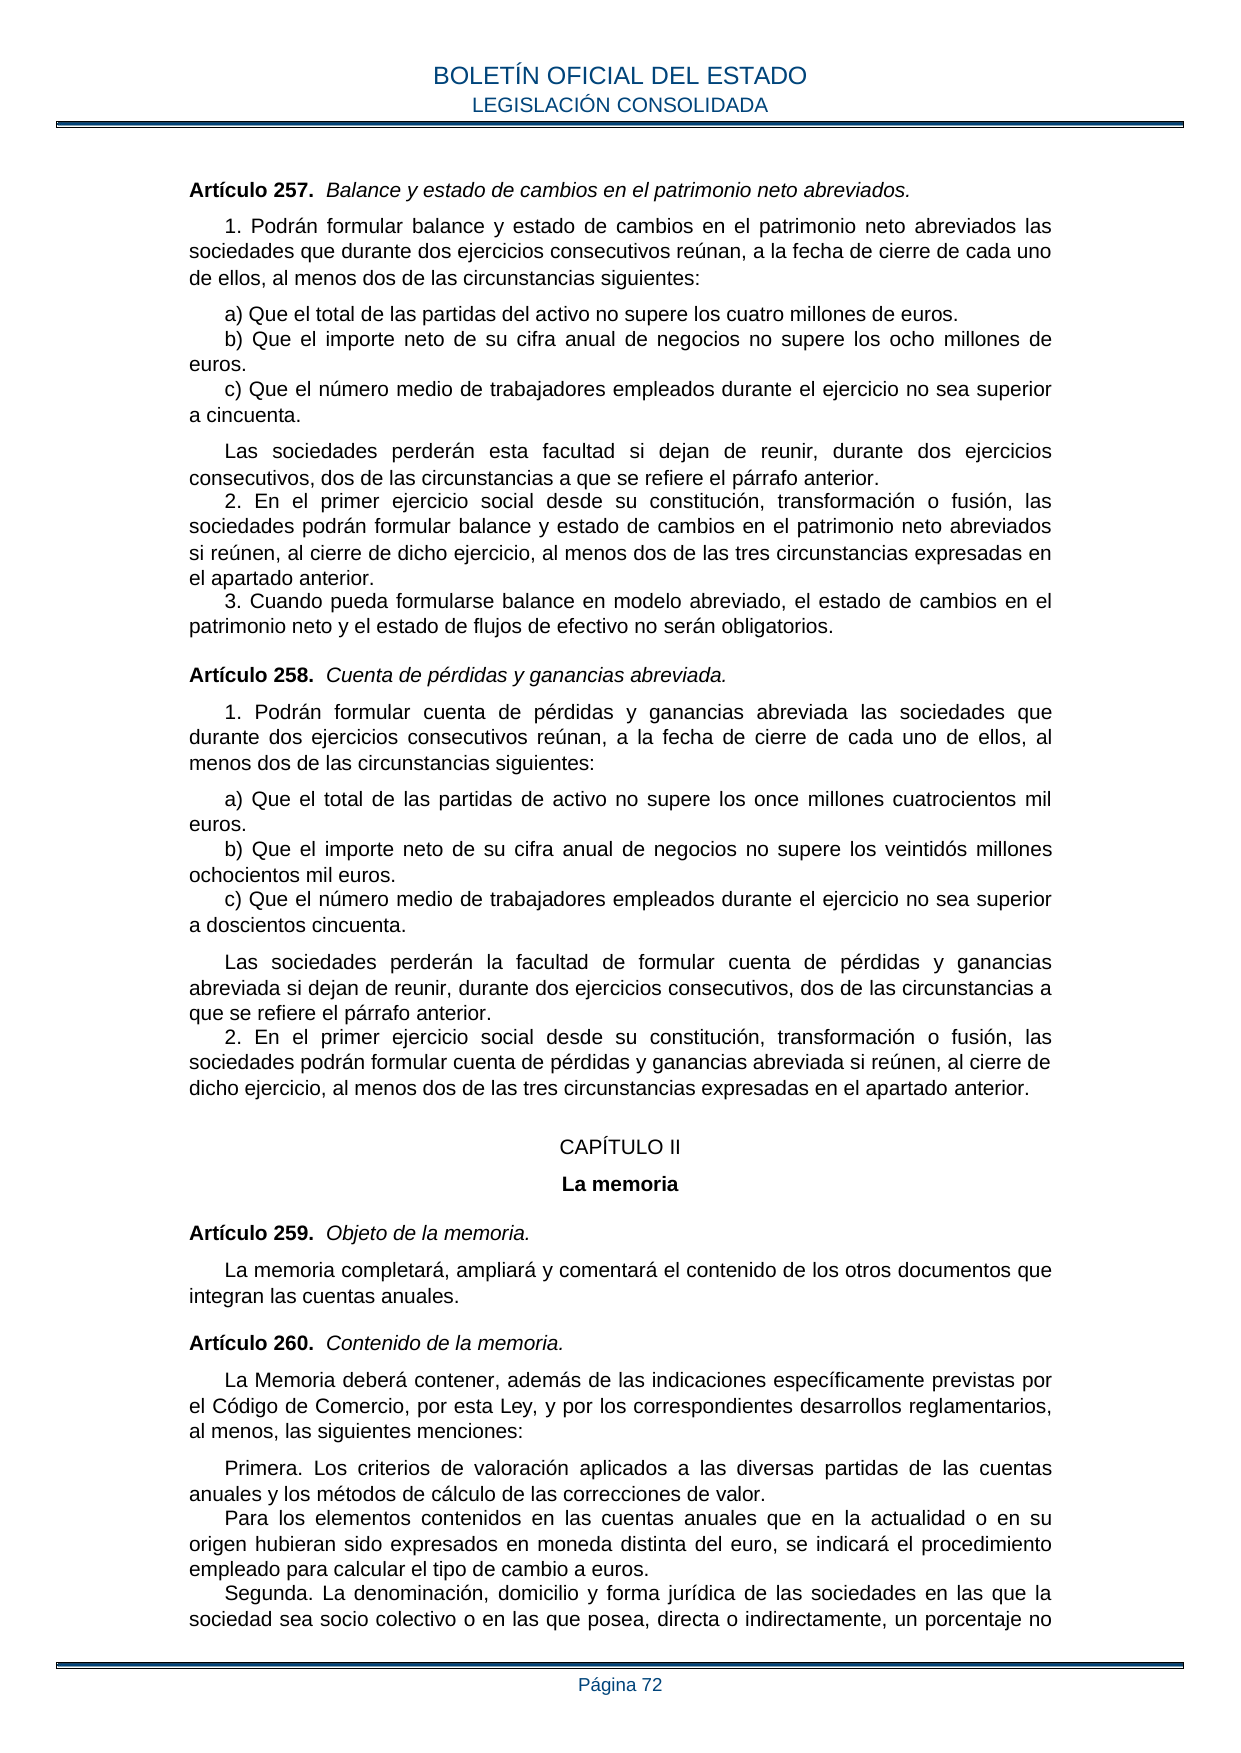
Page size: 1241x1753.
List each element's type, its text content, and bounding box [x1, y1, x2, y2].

text 2 [224, 485, 236, 510]
text Las sociedades perderán la facultad de formular cuenta de pérdidas y ganancias [224, 946, 1076, 975]
text origen hubieran sido expresados en moneda distinta del euro, se indicará el procedimiento [189, 1531, 1076, 1556]
text sociedades que durante dos ejercicios consecutivos reúnan, a la fecha de cierre de cada uno [189, 235, 1076, 265]
text euros. [189, 348, 272, 377]
text CAPÍTULO II [559, 1131, 706, 1161]
text sociedad sea socio colectivo o en las que posea, directa o indirectamente, un porcentaje no [189, 1606, 1076, 1631]
text Artículo 258. Cuenta de pérdidas y ganancias abreviada. [189, 659, 752, 688]
text sociedades podrán formular cuenta de pérdidas y ganancias abreviada si reúnen, al cierre de [189, 1046, 1076, 1075]
text si reúnen, al cierre de dicho ejercicio, al menos dos de las tres circunstancias expresadas en [189, 540, 1076, 565]
text de ellos, al menos dos de las circunstancias siguientes: [189, 265, 1076, 290]
text Primera. Los criterios de valoración aplicados a las diversas partidas de las cuentas [224, 1451, 1076, 1481]
text La Memoria deberá contener, además de las indicaciones específicamente previstas por [224, 1364, 1076, 1393]
text 1 [224, 210, 236, 235]
text sociedades podrán formular balance y estado de cambios en el patrimonio neto abreviados [189, 510, 1076, 540]
text que se refiere el párrafo anterior. [189, 1000, 1076, 1025]
text LEGISLACIÓN CONSOLIDADA [472, 89, 793, 118]
text . En el primer ejercicio social desde su constitución, transformación o fusión, las [236, 1021, 1076, 1046]
picture [57, 1663, 1183, 1668]
text Para los elementos contenidos en las cuentas anuales que en la actualidad o en su [224, 1501, 1076, 1531]
text b) Que el importe neto de su cifra anual de negocios no supere los veintidós millones [224, 833, 1076, 863]
text Artículo 257. Balance y estado de cambios en el patrimonio neto abreviados. [189, 173, 937, 203]
text patrimonio neto y el estado de flujos de efectivo no serán obligatorios. [189, 610, 859, 640]
text a) Que el total de las partidas del activo no supere los cuatro millones de euros. [224, 298, 985, 323]
picture [57, 122, 1183, 127]
text a doscientos cincuenta. [189, 913, 1076, 938]
text . En el primer ejercicio social desde su constitución, transformación o fusión, las [236, 485, 1076, 510]
text consecutivos, dos de las circunstancias a que se refiere el párrafo anterior. [189, 465, 1076, 490]
text euros. [189, 808, 272, 838]
text BOLETÍN OFICIAL DEL ESTADO [433, 56, 832, 92]
text 1 [224, 696, 236, 721]
text dicho ejercicio, al menos dos de las tres circunstancias expresadas en el apartado anterior. [189, 1075, 1076, 1100]
text el Código de Comercio, por esta Ley, y por los correspondientes desarrollos reglamentarios, [189, 1393, 1076, 1418]
text integran las cuentas anuales. [189, 1283, 1076, 1308]
text durante dos ejercicios consecutivos reúnan, a la fecha de cierre de cada uno de ellos, al [189, 721, 1076, 750]
text anuales y los métodos de cálculo de las correcciones de valor. [189, 1481, 1076, 1506]
text Las sociedades perderán esta facultad si dejan de reunir, durante dos ejercicios [224, 435, 1076, 465]
text c) Que el número medio de trabajadores empleados durante el ejercicio no sea superior [224, 373, 1076, 402]
text Página 72 [578, 1670, 687, 1697]
text 3. Cuando pueda formularse balance en modelo abreviado, el estado de cambios en el [224, 585, 1076, 615]
text a) Que el total de las partidas de activo no supere los once millones cuatrocientos mil [224, 783, 1076, 813]
text 2 [224, 1021, 236, 1046]
text Artículo 260. Contenido de la memoria. [189, 1327, 589, 1357]
text . Podrán formular balance y estado de cambios en el patrimonio neto abreviados las [236, 210, 1076, 235]
text el apartado anterior. [189, 565, 1076, 590]
text Artículo 259. Objeto de la memoria. [189, 1216, 556, 1246]
text ochocientos mil euros. [189, 863, 1076, 888]
text menos dos de las circunstancias siguientes: [189, 750, 1076, 775]
text . Podrán formular cuenta de pérdidas y ganancias abreviada las sociedades que [236, 696, 1076, 721]
text empleado para calcular el tipo de cambio a euros. [189, 1556, 1076, 1581]
text La memoria completará, ampliará y comentará el contenido de los otros documentos que [224, 1253, 1076, 1283]
text al menos, las siguientes menciones: [189, 1418, 1076, 1443]
text Segunda. La denominación, domicilio y forma jurídica de las sociedades en las que la [224, 1576, 1076, 1606]
text c) Que el número medio de trabajadores empleados durante el ejercicio no sea superior [224, 883, 1076, 913]
text La memoria [562, 1168, 703, 1198]
text b) Que el importe neto de su cifra anual de negocios no supere los ocho millones de [224, 323, 1076, 352]
text abreviada si dejan de reunir, durante dos ejercicios consecutivos, dos de las circunstancias a [189, 975, 1076, 1000]
text a cincuenta. [189, 402, 1076, 427]
